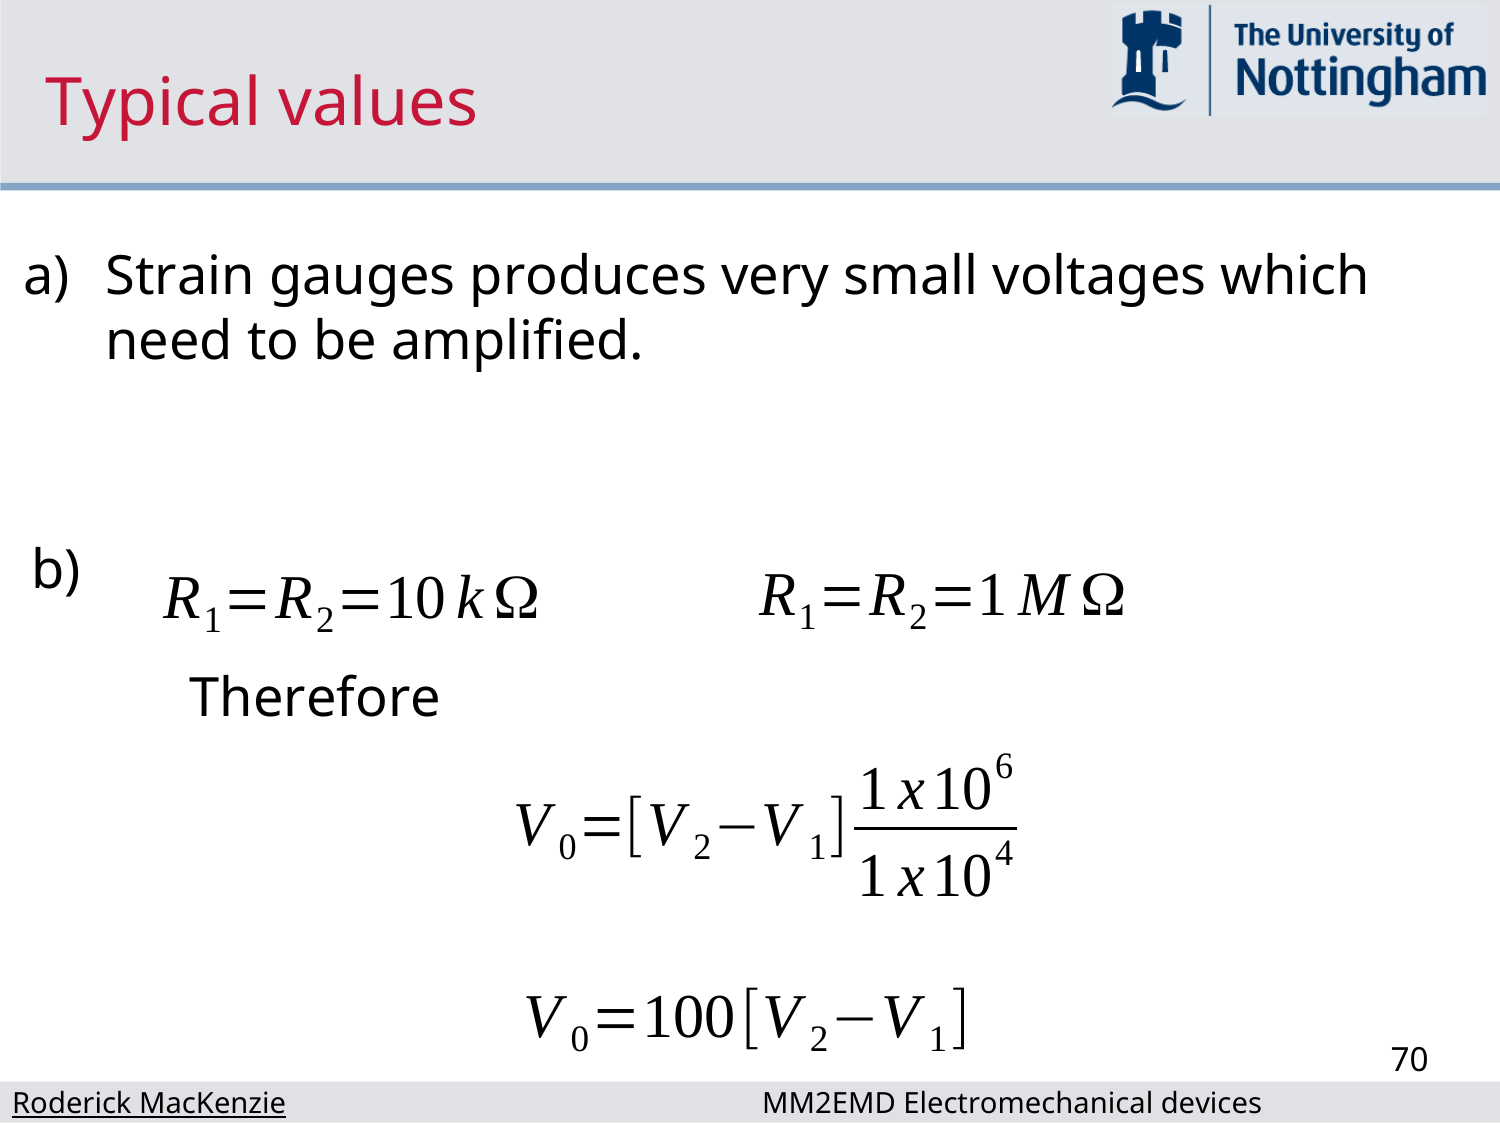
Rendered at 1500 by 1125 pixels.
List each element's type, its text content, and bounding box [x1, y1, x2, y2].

text_box Strain gauges produces very small voltages which need to be amplified. [90, 232, 1493, 378]
text_box a) [8, 232, 90, 378]
text_box b) [16, 527, 561, 672]
chart [517, 980, 975, 1059]
text_box Therefore [175, 654, 719, 800]
picture [1381, 4, 1487, 116]
text_box [1375, 1030, 1500, 1101]
chart [507, 745, 1027, 911]
chart [750, 559, 1133, 638]
title Typical values [30, 0, 1381, 202]
